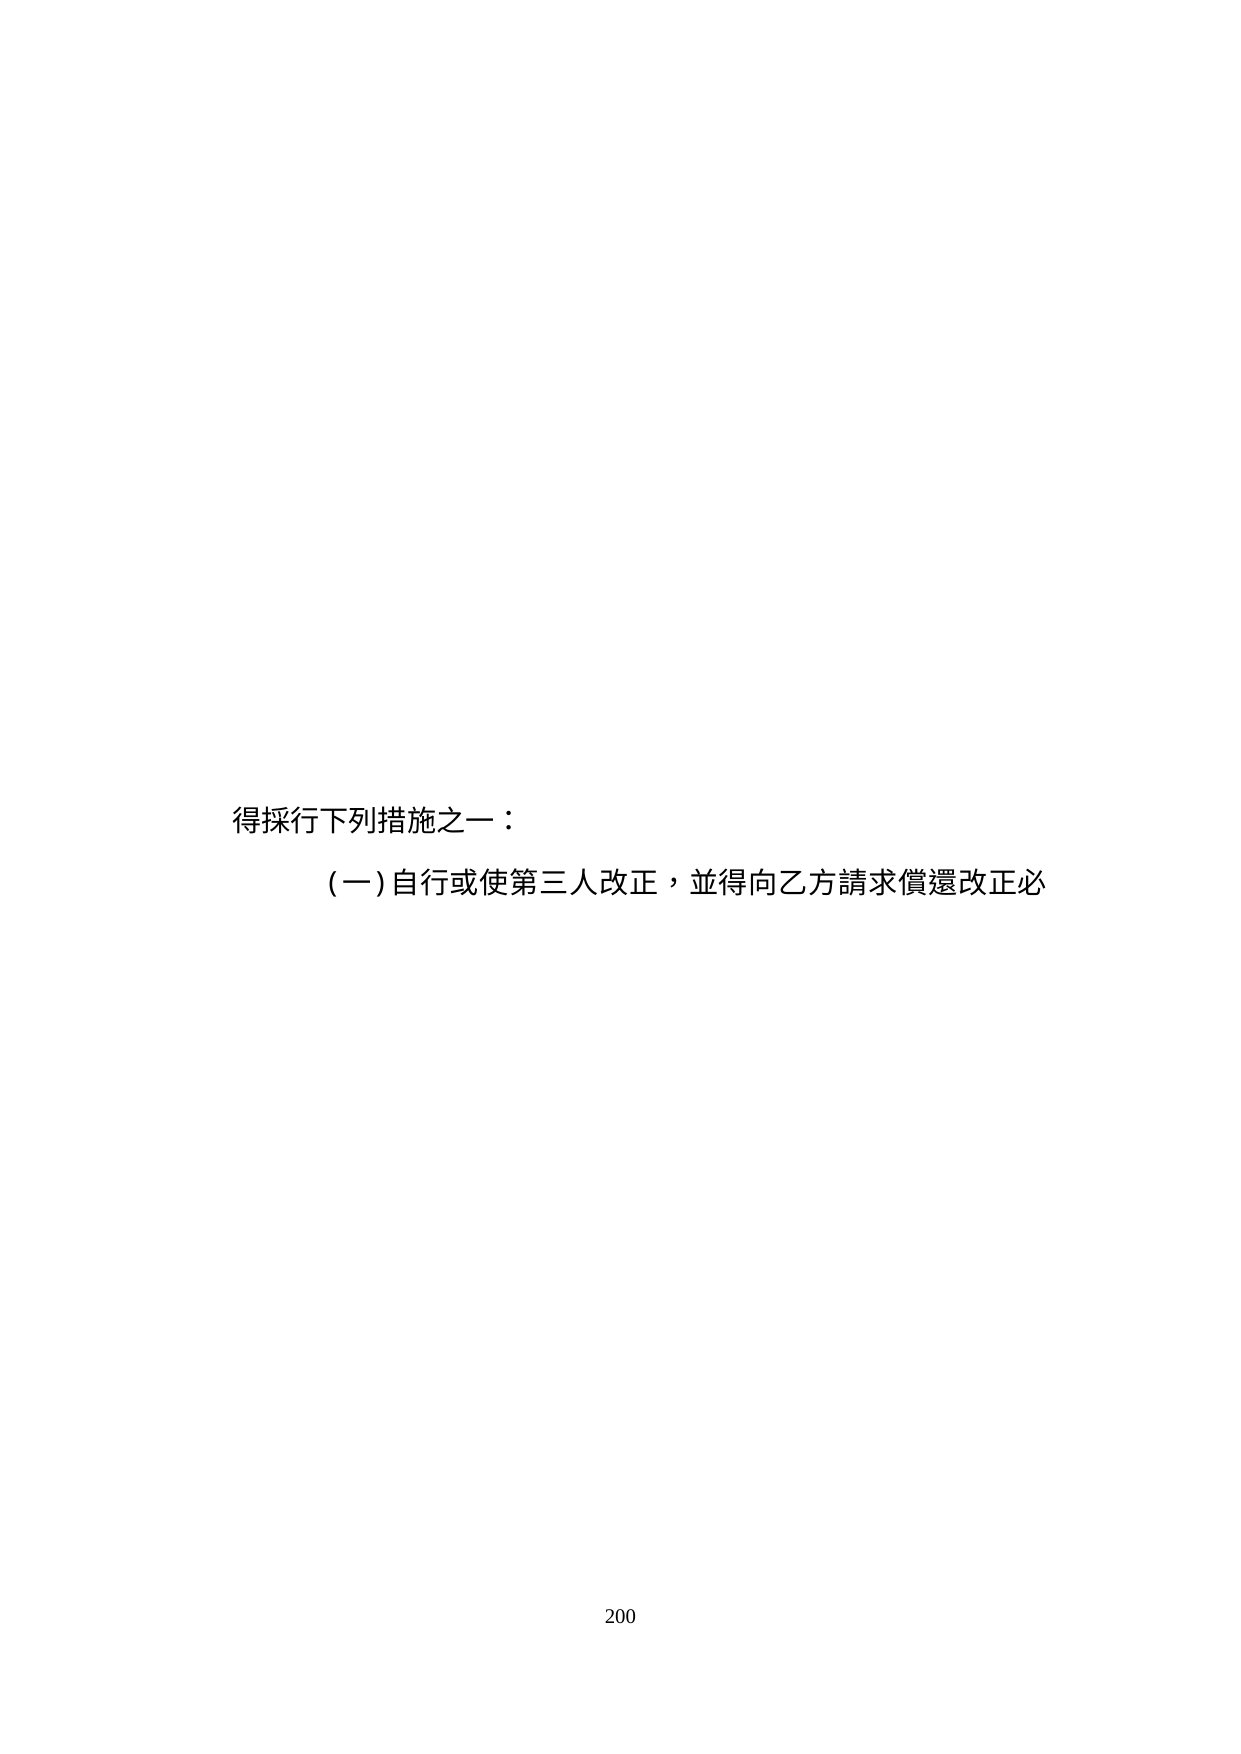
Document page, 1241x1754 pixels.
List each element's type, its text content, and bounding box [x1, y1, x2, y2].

text (一)自行或使第三人改正，並得向乙方請求償還改正必 [323, 839, 1047, 902]
list 得採行下列措施之一： [187, 777, 1053, 839]
